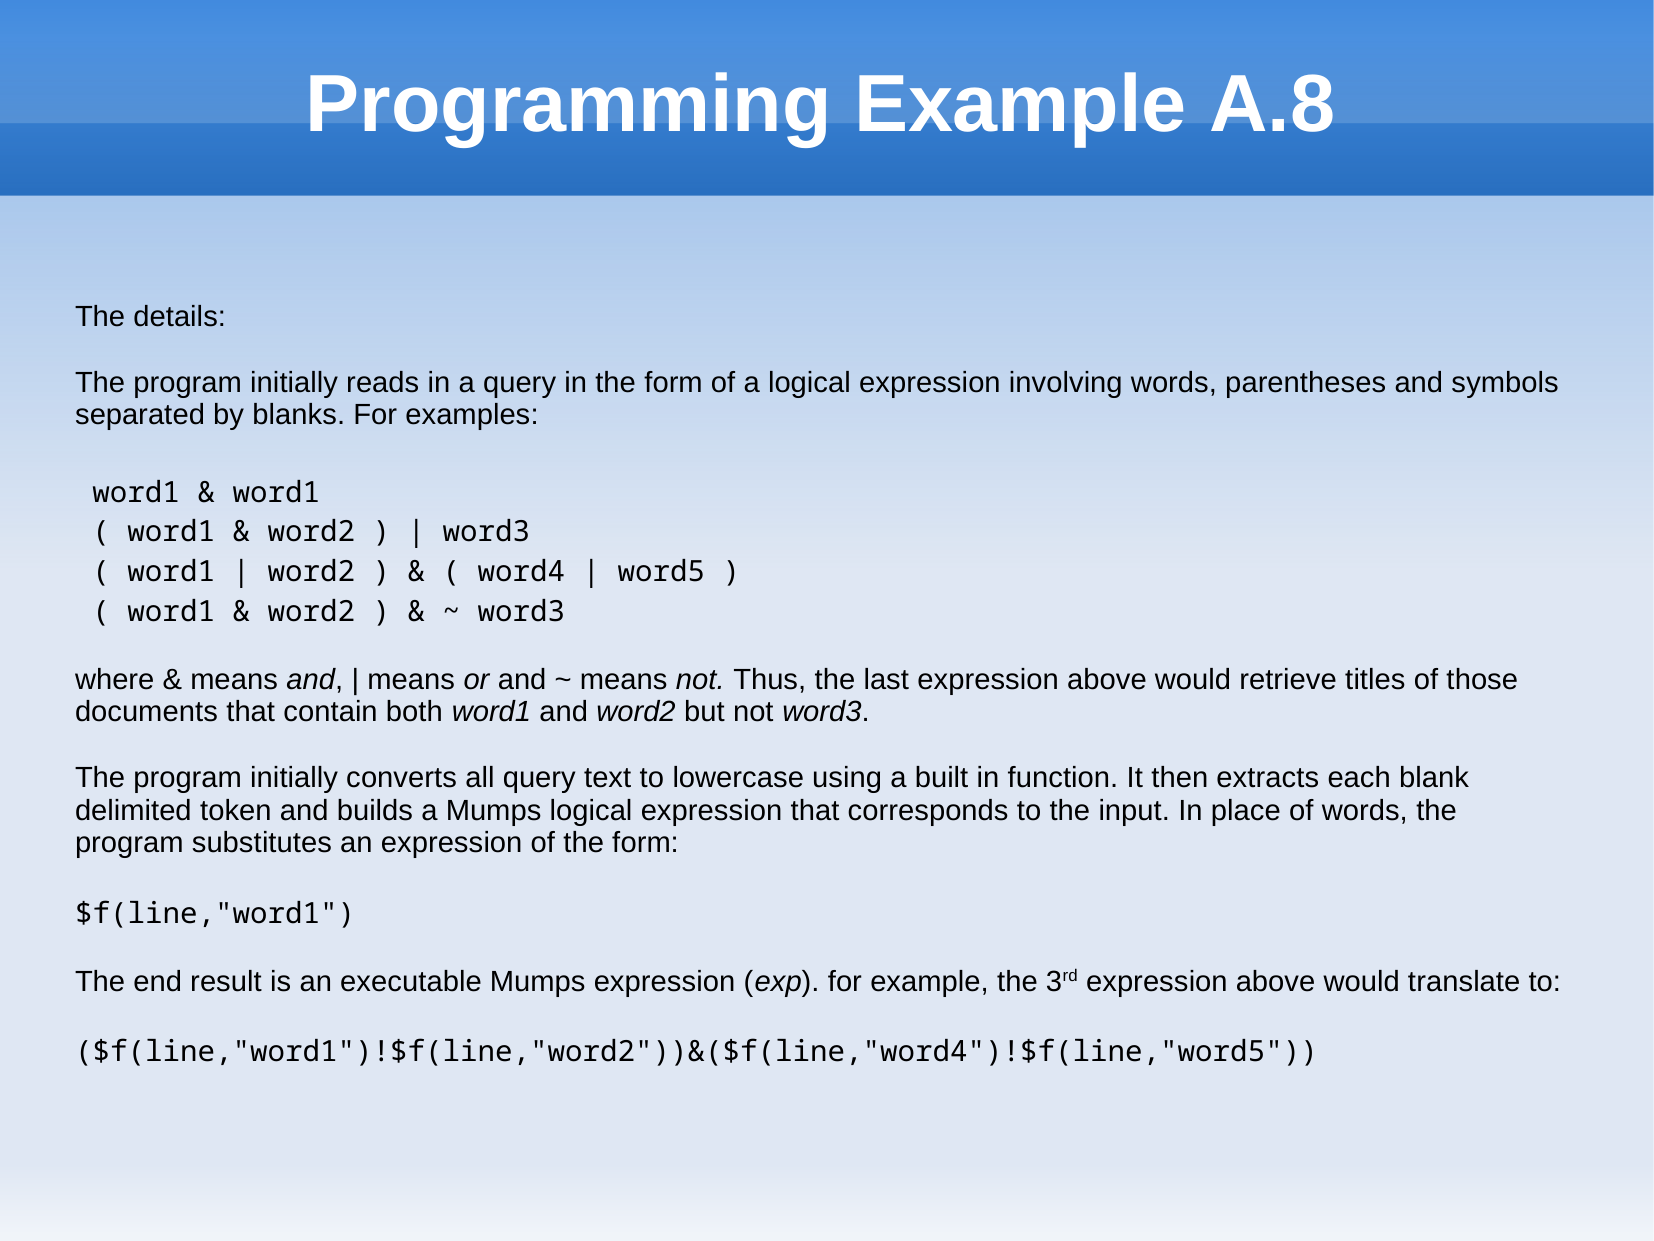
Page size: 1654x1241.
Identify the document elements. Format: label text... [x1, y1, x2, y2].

picture [0, 0, 1654, 1241]
title Programming Example A.8 [76, 0, 1565, 208]
list The details: The program initially reads in a query in the form of a logical expression involving words, parentheses and symbols separated by blanks. For examples: word1 & word1 ( word1 & word2 ) | word3 ( word1 | word2 ) & ( word4 | word5 ) ( word1 & word2 ) & ~ word3 where & means and, | means or and ~ means not. Thus, the last expression above would retrieve titles of those documents that contain both word1 and word2 but not word3. The program initially converts all query text to lowercase using a built in function. It then extracts each blank delimited token and builds a Mumps logical expression that corresponds to the input. In place of words, the program substitutes an expression of the form: $f(line,"word1") The end result is an executable Mumps expression (exp). for example, the 3rd expression above would translate to: ($f(line,"word1")!$f(line,"word2"))&($f(line,"word4")!$f(line,"word5")) [75, 300, 1564, 1119]
